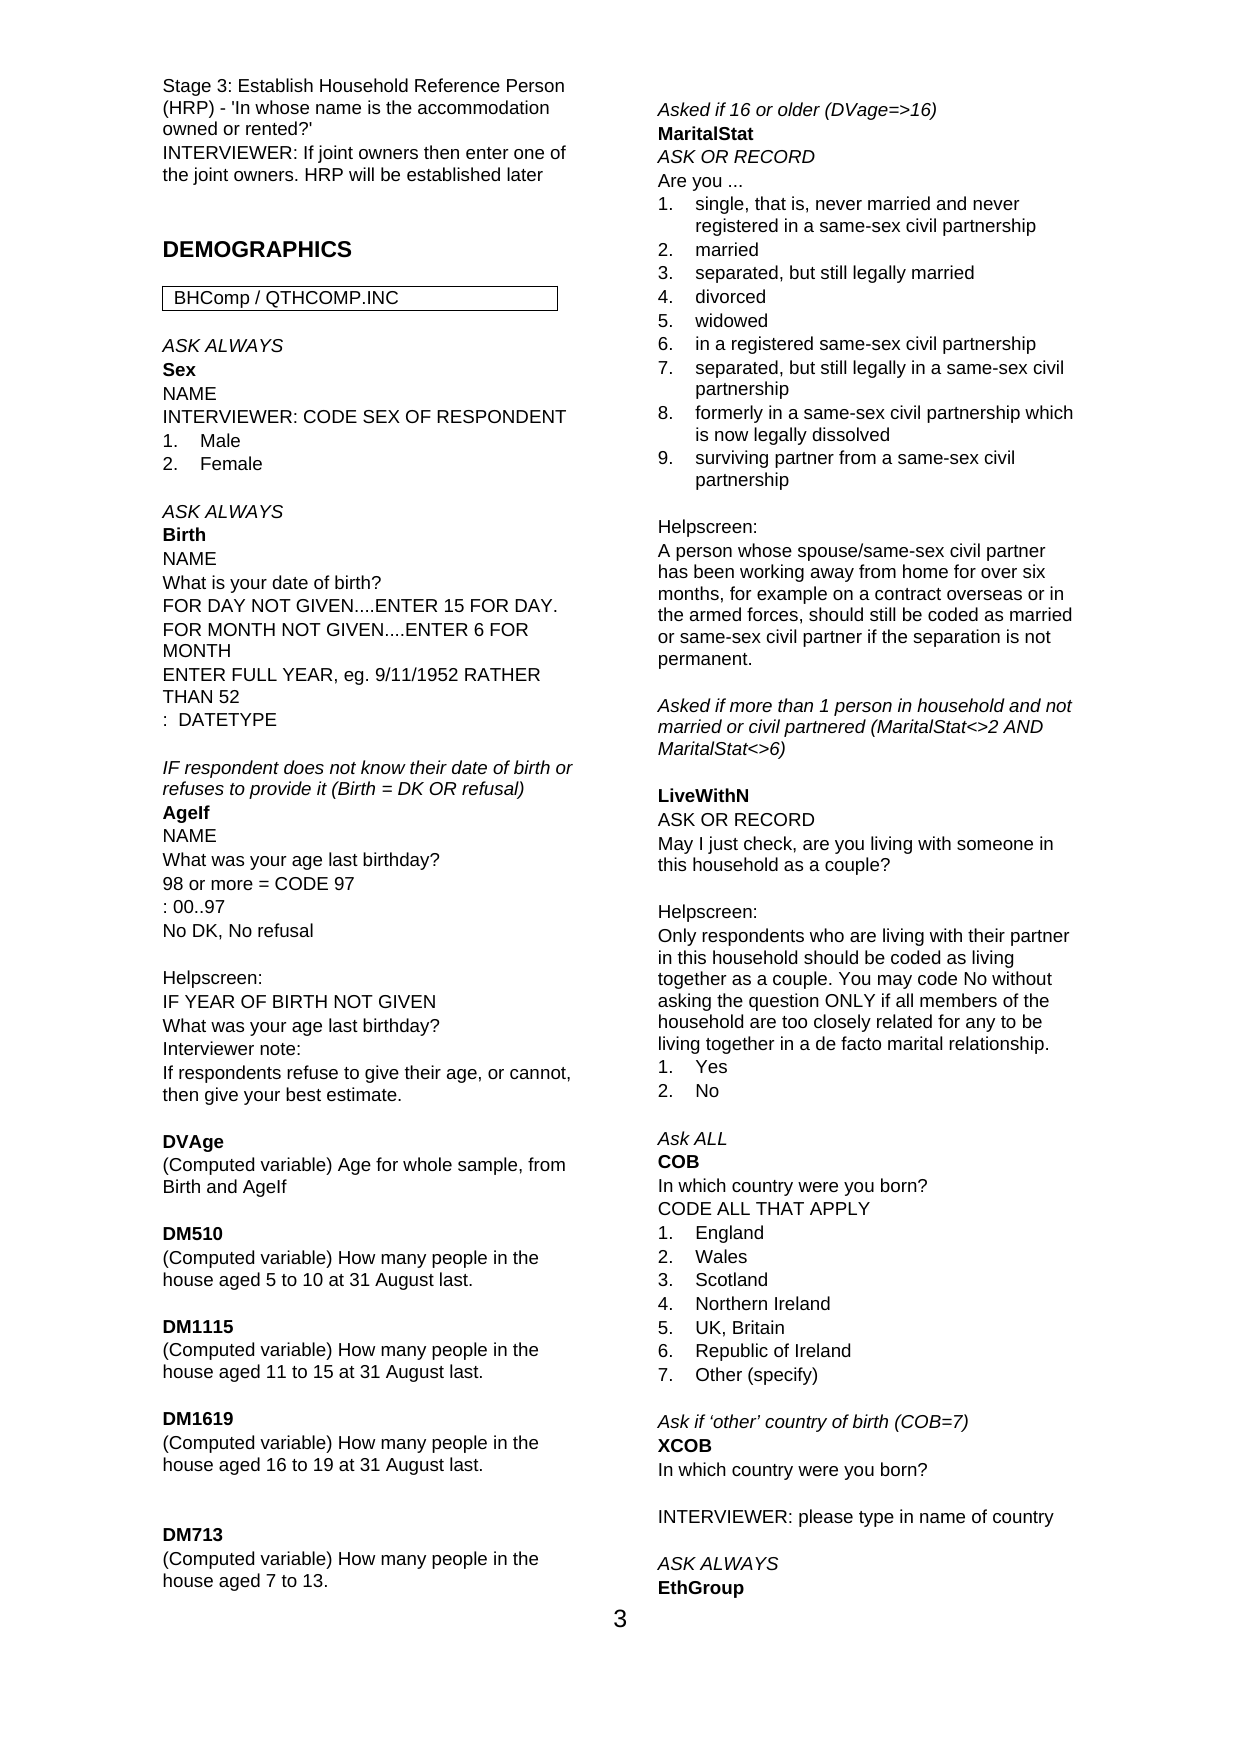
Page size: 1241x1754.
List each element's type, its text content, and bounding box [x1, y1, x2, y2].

text COB [658, 1151, 1078, 1172]
text Interviewer note: [162, 1038, 583, 1060]
text In which country were you born? [658, 1458, 1078, 1480]
text Sex [162, 359, 583, 380]
text CODE ALL THAT APPLY [658, 1198, 1078, 1220]
list England [658, 1222, 1078, 1243]
list Female [162, 453, 583, 475]
list Scotland [658, 1269, 1078, 1291]
list separated, but still legally in a same-sex civil partnership [658, 357, 1078, 400]
list formerly in a same-sex civil partnership which is now legally dissolved [658, 402, 1078, 445]
text Only respondents who are living with their partner in this household should be coded as living together as a couple. You may code No without asking the question ONLY if all members of the household are too closely related for any to be living together in a de facto marital relationship. [658, 925, 1078, 1054]
list Wales [658, 1246, 1078, 1267]
list Northern Ireland [658, 1293, 1078, 1314]
text No DK, No refusal [162, 920, 583, 941]
text (Computed variable) How many people in the house aged 7 to 13. [162, 1548, 583, 1591]
text EthGroup [658, 1577, 1078, 1598]
text INTERVIEWER: CODE SEX OF RESPONDENT [162, 406, 583, 427]
text ASK ALWAYS [162, 335, 583, 357]
table_header BHComp / QTHCOMP.INC [163, 287, 557, 310]
text (Computed variable) Age for whole sample, from Birth and AgeIf [162, 1154, 583, 1197]
text (Computed variable) How many people in the house aged 11 to 15 at 31 August last. [162, 1339, 583, 1382]
text Ask ALL [658, 1127, 1078, 1149]
text Helpscreen: [162, 967, 583, 989]
text ASK OR RECORD [658, 809, 1078, 830]
text ASK ALWAYS [658, 1553, 1078, 1574]
text What was your age last birthday? [162, 849, 583, 871]
text DVAge [162, 1131, 583, 1152]
list UK, Britain [658, 1316, 1078, 1338]
list Yes [658, 1056, 1078, 1078]
text Ask if ‘other’ country of birth (COB=7) [658, 1411, 1078, 1433]
text DM1619 [162, 1408, 583, 1430]
text NAME [162, 382, 583, 404]
list No [658, 1080, 1078, 1102]
text ASK ALWAYS [162, 501, 583, 522]
list Other (specify) [658, 1364, 1078, 1385]
text (Computed variable) How many people in the house aged 16 to 19 at 31 August last. [162, 1432, 583, 1475]
text DM713 [162, 1524, 583, 1546]
text IF YEAR OF BIRTH NOT GIVEN [162, 991, 583, 1012]
text INTERVIEWER: If joint owners then enter one of the joint owners. HRP will be established later [162, 142, 583, 185]
text DM1115 [162, 1316, 583, 1337]
text Asked if more than 1 person in household and not married or civil partnered (MaritalStat<>2 AND MaritalStat<>6) [658, 695, 1078, 759]
text If respondents refuse to give their age, or cannot, then give your best estimate. [162, 1062, 583, 1105]
text NAME [162, 825, 583, 847]
text ENTER FULL YEAR, eg. 9/11/1952 RATHER THAN 52 [162, 664, 583, 707]
text IF respondent does not know their date of birth or refuses to provide it (Birth = DK OR refusal) [162, 756, 583, 799]
text Stage 3: Establish Household Reference Person (HRP) - 'In whose name is the accommodation owned or rented?' [162, 75, 583, 140]
list Republic of Ireland [658, 1340, 1078, 1362]
text ASK OR RECORD [658, 146, 1078, 167]
text Are you ... [658, 169, 1078, 191]
list single, that is, never married and never registered in a same-sex civil partnership [658, 193, 1078, 236]
text In which country were you born? [658, 1174, 1078, 1196]
text FOR DAY NOT GIVEN....ENTER 15 FOR DAY. [162, 595, 583, 617]
text MaritalStat [658, 122, 1078, 144]
text : DATETYPE [162, 709, 583, 731]
text (Computed variable) How many people in the house aged 5 to 10 at 31 August last. [162, 1247, 583, 1290]
text LiveWithN [658, 785, 1078, 807]
text DM510 [162, 1223, 583, 1245]
list married [658, 238, 1078, 260]
list in a registered same-sex civil partnership [658, 333, 1078, 354]
text What was your age last birthday? [162, 1014, 583, 1036]
text Helpscreen: [658, 516, 1078, 537]
list divorced [658, 286, 1078, 307]
text Birth [162, 524, 583, 546]
text Helpscreen: [658, 901, 1078, 923]
text NAME [162, 548, 583, 569]
text INTERVIEWER: please type in name of country [658, 1506, 1078, 1527]
text 98 or more = CODE 97 [162, 873, 583, 894]
subtitle DEMOGRAPHICS [162, 236, 583, 262]
list widowed [658, 309, 1078, 331]
text : 00..97 [162, 896, 583, 918]
text Asked if 16 or older (DVage=>16) [658, 99, 1078, 120]
text AgeIf [162, 802, 583, 823]
text A person whose spouse/same-sex civil partner has been working away from home for over six months, for example on a contract overseas or in the armed forces, should still be coded as married or same-sex civil partner if the separation is not permanent. [658, 539, 1078, 669]
list separated, but still legally married [658, 262, 1078, 284]
list surviving partner from a same-sex civil partnership [658, 447, 1078, 490]
text What is your date of birth? [162, 571, 583, 593]
text XCOB [658, 1435, 1078, 1456]
text May I just check, are you living with someone in this household as a couple? [658, 832, 1078, 876]
text FOR MONTH NOT GIVEN....ENTER 6 FOR MONTH [162, 619, 583, 662]
list Male [162, 429, 583, 451]
